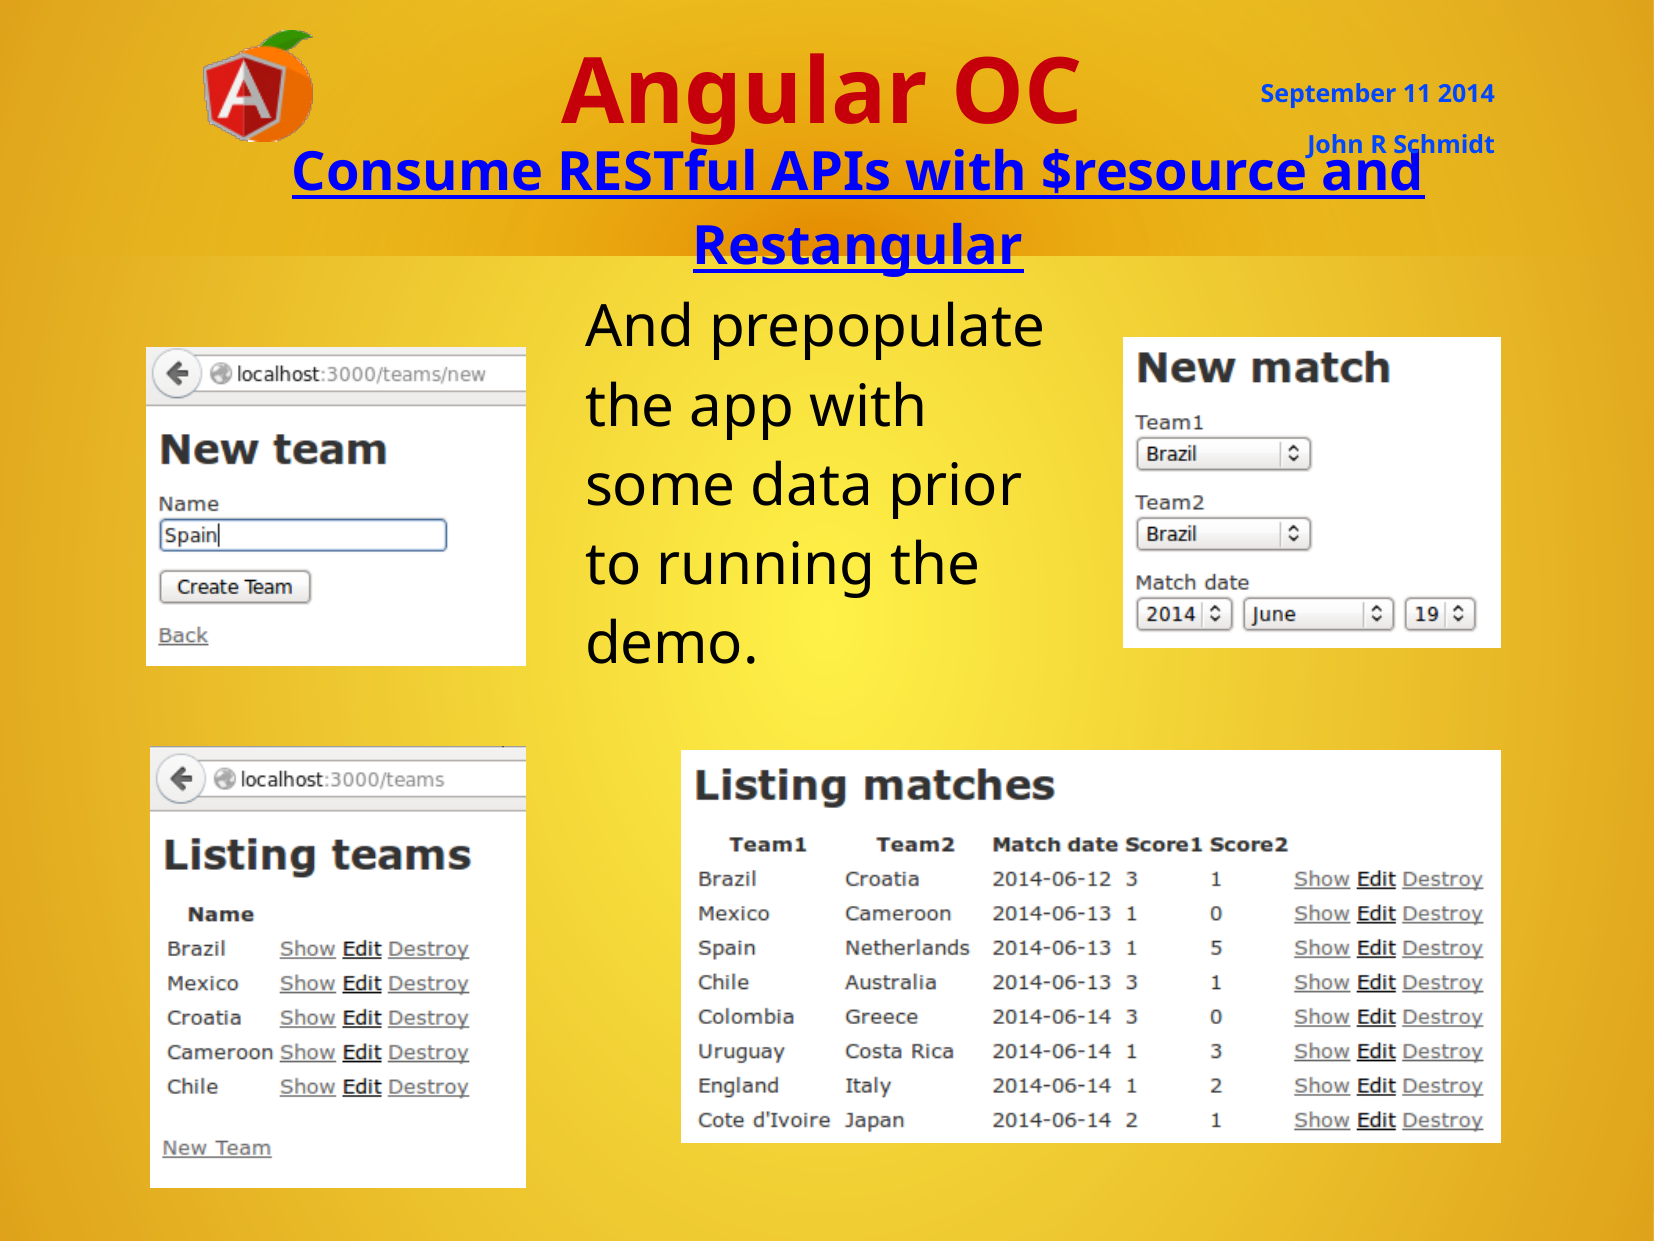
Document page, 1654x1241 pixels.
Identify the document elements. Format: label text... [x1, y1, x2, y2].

subtitle And prepopulate the app with some data prior to running the demo. [585, 347, 1081, 619]
picture [202, 30, 316, 142]
text_box Consume RESTful APIs with $resource and Restangular [150, 175, 1567, 239]
picture [681, 750, 1501, 1143]
picture [1123, 337, 1501, 648]
picture [146, 347, 526, 666]
picture [150, 746, 526, 1188]
title Angular OC [560, 34, 1086, 142]
text_box September 11 2014 John R Schmidt [1200, 51, 1510, 143]
